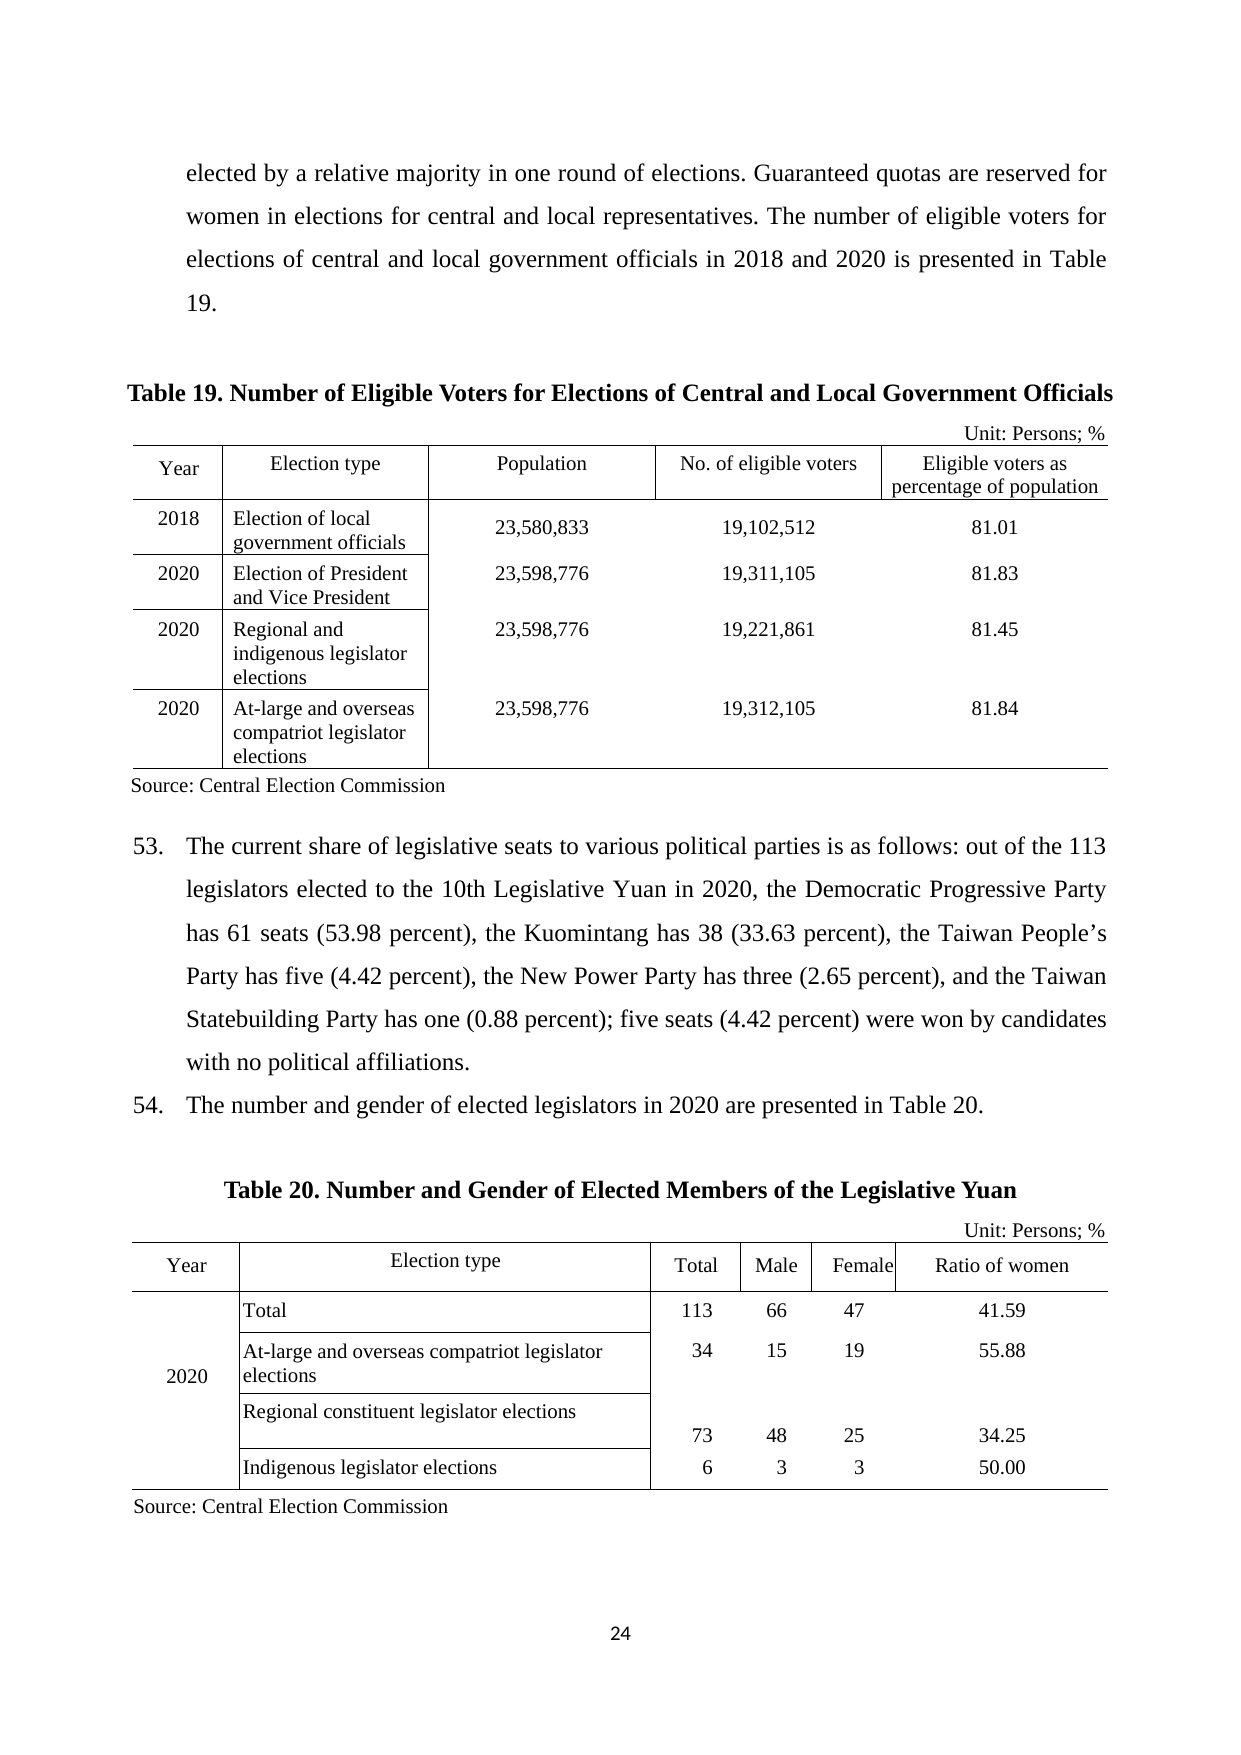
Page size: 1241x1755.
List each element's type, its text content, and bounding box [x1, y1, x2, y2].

table_header Election type [223, 446, 428, 498]
table_header Population [429, 446, 655, 498]
text Source: Central Election Commission [130, 773, 1199, 797]
table_cell 3 [741, 1448, 811, 1489]
table_cell At-large and overseas compatriot legislator elections [240, 1333, 650, 1392]
table_cell 48 [741, 1422, 811, 1448]
table_cell Election of President and Vice President [223, 555, 428, 609]
table_cell 23,598,776 [429, 689, 655, 768]
table_cell 23,598,776 [429, 609, 655, 689]
text Table 19. Number of Eligible Voters for Elections of Central and Local Government Officials [42, 378, 1199, 406]
table_cell 55.88 [896, 1332, 1108, 1422]
table_cell Regional constituent legislator elections [240, 1394, 650, 1448]
table_cell 19,312,105 [655, 689, 882, 768]
table_cell 19,221,861 [655, 609, 882, 689]
table_header Eligible voters as percentage of population [882, 446, 1108, 498]
table_cell 23,598,776 [429, 554, 655, 609]
table_cell 23,580,833 [429, 500, 655, 554]
table_cell 19,311,105 [655, 554, 882, 609]
table_cell Indigenous legislator elections [240, 1449, 650, 1489]
table_cell 2020 [133, 555, 222, 609]
table_header No. of eligible voters [656, 446, 881, 498]
table_cell 81.01 [882, 500, 1108, 554]
table_cell At-large and overseas compatriot legislator elections [223, 690, 428, 768]
table_cell [132, 1448, 239, 1489]
table_cell 2020 [133, 610, 222, 689]
text Unit: Persons; % [131, 1218, 1105, 1242]
table_cell 47 [811, 1292, 896, 1332]
table_cell Total [240, 1292, 650, 1332]
table_cell Election of local government officials [223, 500, 428, 554]
table_cell 2018 [133, 500, 222, 554]
table_cell 66 [741, 1292, 811, 1332]
list The number and gender of elected legislators in 2020 are presented in Table 20. [133, 1090, 1108, 1119]
table_cell 41.59 [896, 1292, 1108, 1332]
table_cell 34 [651, 1332, 741, 1422]
table_cell 113 [651, 1292, 741, 1332]
table_header Year [133, 446, 222, 498]
table_cell 19,102,512 [655, 500, 882, 554]
table_header Election type [240, 1243, 650, 1291]
table_cell 81.83 [882, 554, 1108, 609]
table_cell 50.00 [896, 1448, 1108, 1489]
table_cell [132, 1292, 239, 1332]
table_cell 6 [651, 1448, 741, 1489]
table_cell 81.84 [882, 689, 1108, 768]
table_header Female [812, 1243, 895, 1291]
list elected by a relative majority in one round of elections. Guaranteed quotas are reserved for women in elections for central and local representatives. The number of eligible voters for elections of central and local government officials in 2018 and 2020 is presented in Table 19. [133, 158, 1108, 316]
table_cell [132, 1332, 239, 1363]
table_header Ratio of women [896, 1243, 1108, 1291]
table_header Male [741, 1243, 811, 1291]
text Unit: Persons; % [179, 421, 1105, 445]
table_cell 15 [741, 1332, 811, 1422]
list The current share of legislative seats to various political parties is as follows: out of the 113 legislators elected to the 10th Legislative Yuan in 2020, the Democratic Progressive Party has 61 seats (53.98 percent), the Kuomintang has 38 (33.63 percent), the Taiwan People’s Party has five (4.42 percent), the New Power Party has three (2.65 percent), and the Taiwan Statebuilding Party has one (0.88 percent); five seats (4.42 percent) were won by candidates with no political affiliations. [133, 831, 1108, 1076]
table_cell 2020 [133, 690, 222, 768]
text Table 20. Number and Gender of Elected Members of the Legislative Yuan [42, 1175, 1199, 1204]
table_cell [132, 1422, 239, 1448]
table_header Total [651, 1243, 740, 1291]
text Source: Central Election Commission [133, 1494, 1199, 1518]
table_cell 3 [811, 1448, 896, 1489]
table_cell 19 [811, 1332, 896, 1422]
table_cell 81.45 [882, 609, 1108, 689]
table_header Year [132, 1243, 239, 1291]
table_cell 2020 [132, 1363, 239, 1422]
table_cell 73 [651, 1422, 741, 1448]
table_cell Regional and indigenous legislator elections [223, 610, 428, 689]
table_cell 25 [811, 1422, 896, 1448]
table_cell 34.25 [896, 1422, 1108, 1448]
